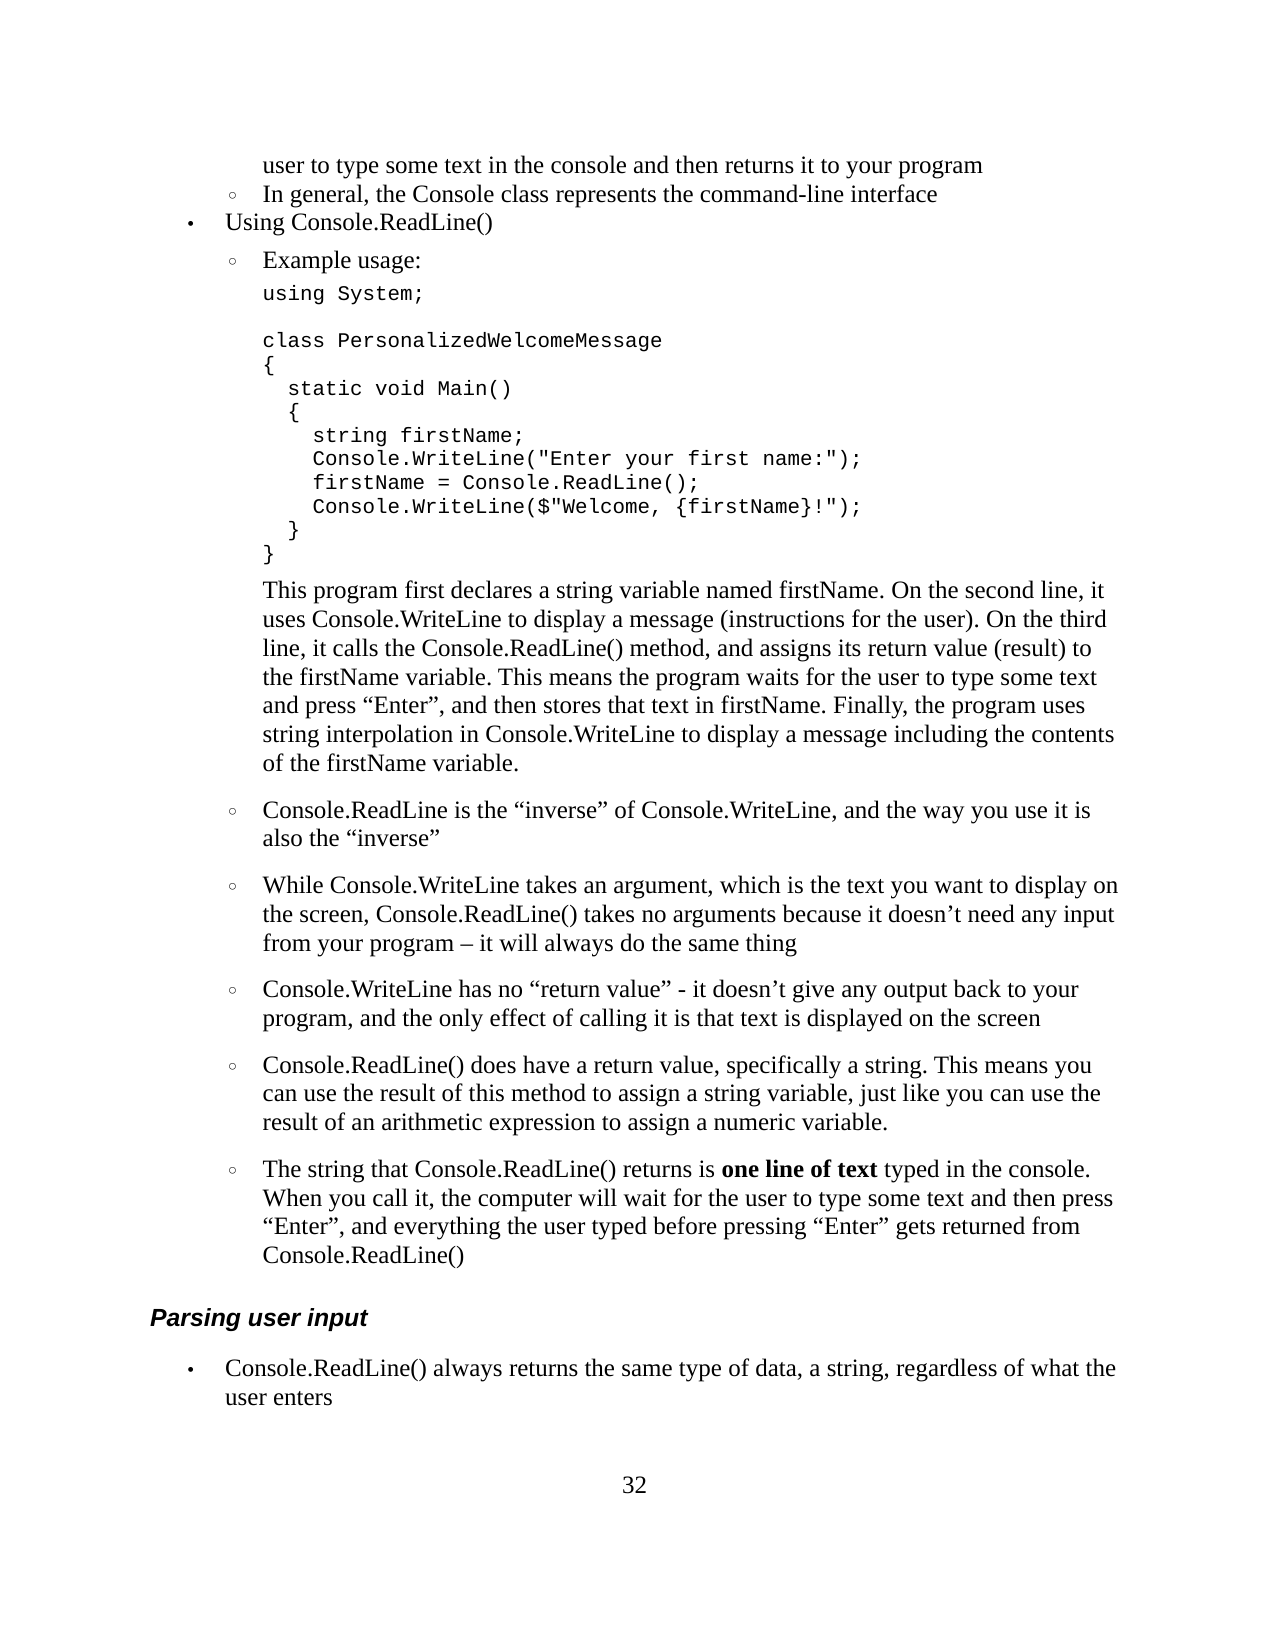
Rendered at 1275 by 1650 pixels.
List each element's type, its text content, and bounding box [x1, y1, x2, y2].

list { [225, 401, 1125, 425]
list Console.WriteLine("Enter your first name:"); [225, 448, 1125, 472]
list Console.WriteLine($"Welcome, {firstName}!"); [225, 496, 1125, 519]
subtitle Parsing user input [150, 1303, 1125, 1331]
list } [225, 519, 1125, 543]
list using System; [225, 283, 1125, 307]
list Console.ReadLine is the “inverse” of Console.WriteLine, and the way you use it is also the “inverse” [225, 795, 1125, 852]
list Example usage: [225, 245, 1125, 274]
list In general, the Console class represents the command-line interface [225, 179, 1125, 207]
list } [225, 543, 1125, 567]
list This program first declares a string variable named firstName. On the second line, it uses Console.WriteLine to display a message (instructions for the user). On the third line, it calls the Console.ReadLine() method, and assigns its return value (result) to the firstName variable. This means the program waits for the user to type some text and press “Enter”, and then stores that text in firstName. Finally, the program uses string interpolation in Console.WriteLine to display a message including the contents of the firstName variable. [225, 576, 1125, 777]
list Using Console.ReadLine() [187, 207, 1125, 236]
list class PersonalizedWelcomeMessage [225, 330, 1125, 354]
list string firstName; [225, 425, 1125, 448]
list Console.ReadLine() does have a return value, specifically a string. This means you can use the result of this method to assign a string variable, just like you can use the result of an arithmetic expression to assign a numeric variable. [225, 1050, 1125, 1136]
list { [225, 354, 1125, 377]
list user to type some text in the console and then returns it to your program [225, 150, 1125, 179]
list The string that Console.ReadLine() returns is one line of text typed in the console. When you call it, the computer will wait for the user to type some text and then press “Enter”, and everything the user typed before pressing “Enter” gets returned from Console.ReadLine() [225, 1154, 1125, 1269]
list Console.WriteLine has no “return value” - it doesn’t give any output back to your program, and the only effect of calling it is that text is displayed on the screen [225, 974, 1125, 1032]
list static void Main() [225, 377, 1125, 401]
list Console.ReadLine() always returns the same type of data, a string, regardless of what the user enters [187, 1353, 1125, 1410]
list firstName = Console.ReadLine(); [225, 472, 1125, 496]
list While Console.WriteLine takes an argument, which is the text you want to display on the screen, Console.ReadLine() takes no arguments because it doesn’t need any input from your program – it will always do the same thing [225, 870, 1125, 956]
